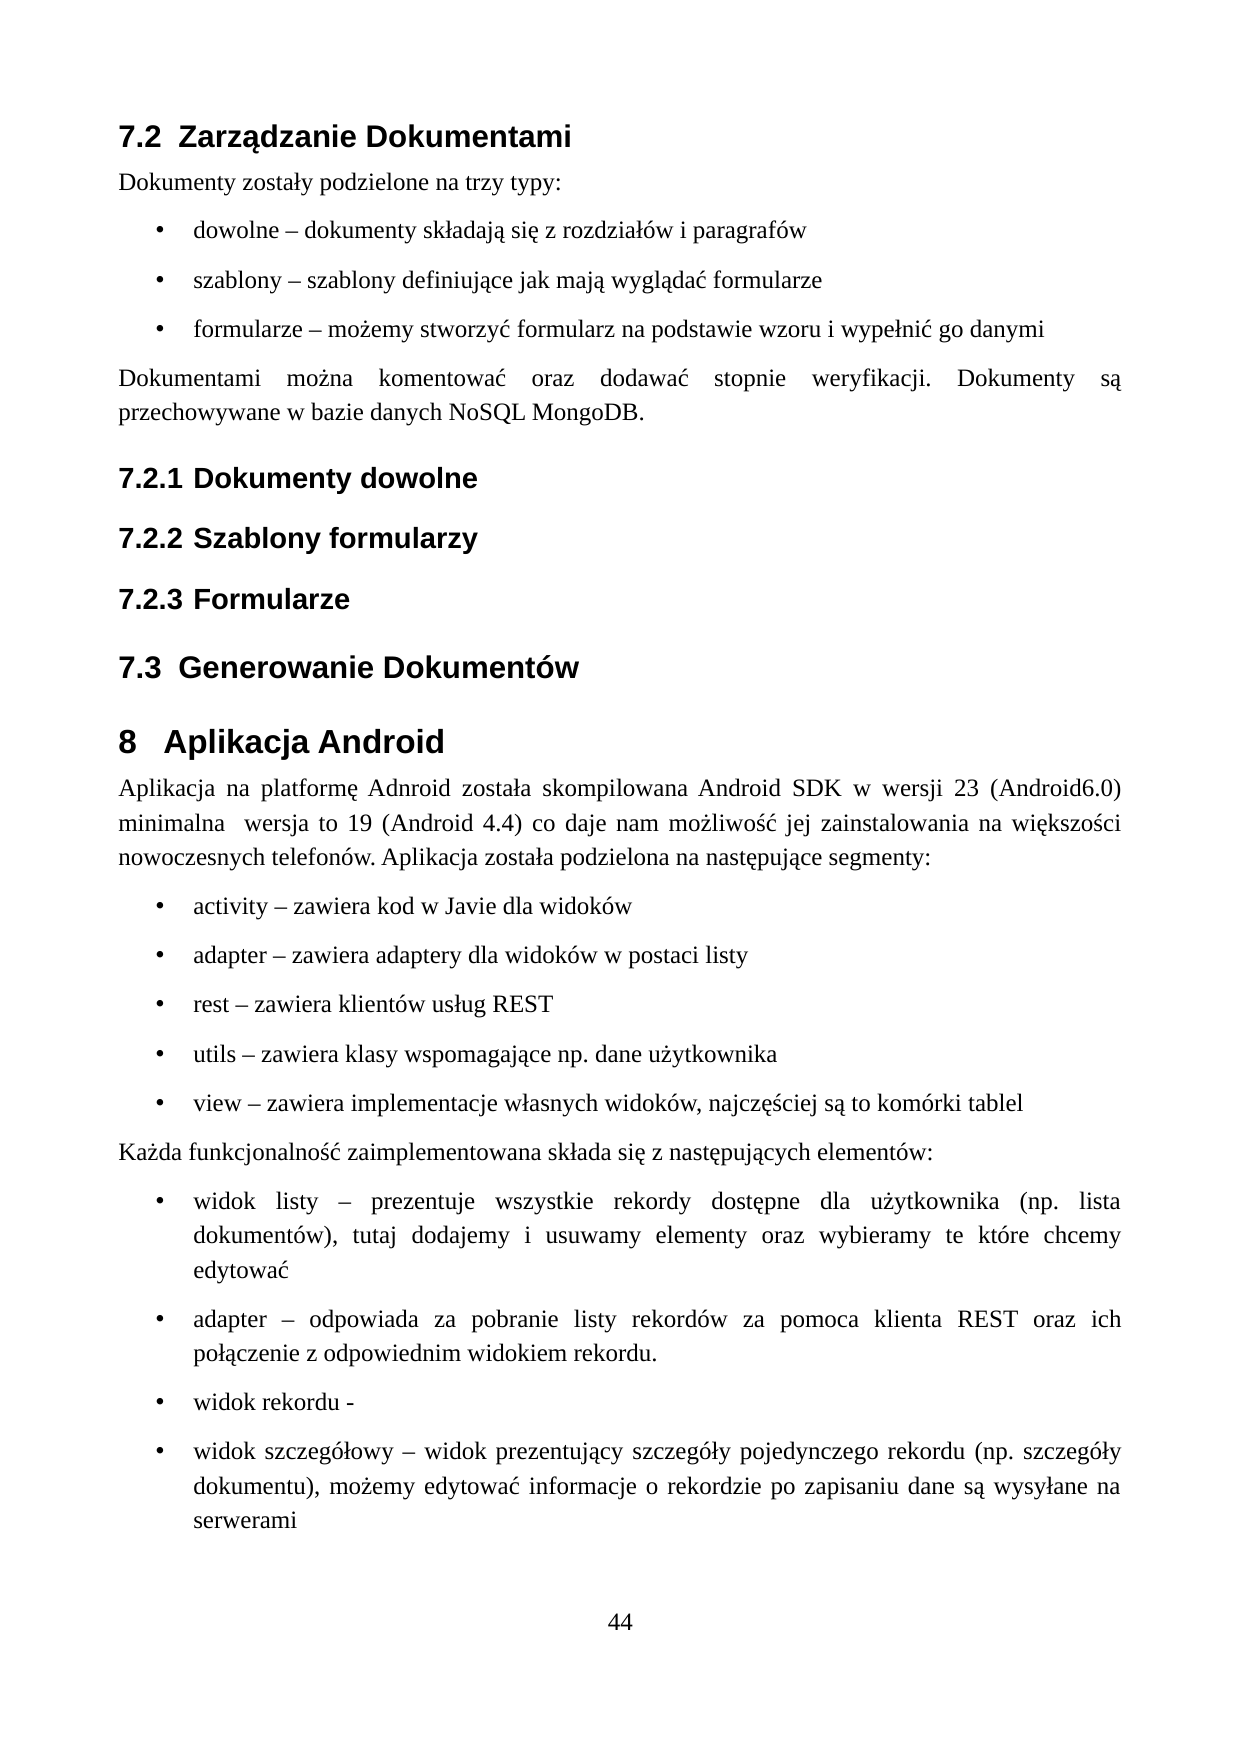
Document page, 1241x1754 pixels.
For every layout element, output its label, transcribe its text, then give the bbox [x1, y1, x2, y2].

list adapter – odpowiada za pobranie listy rekordów za pomoca klienta REST oraz ich połączenie z odpowiednim widokiem rekordu. [156, 1304, 1122, 1367]
subtitle Szablony formularzy [118, 522, 1122, 555]
list widok szczegółowy – widok prezentujący szczegóły pojedynczego rekordu (np. szczegóły dokumentu), możemy edytować informacje o rekordzie po zapisaniu dane są wysyłane na serwerami [156, 1436, 1122, 1534]
list dowolne – dokumenty składają się z rozdziałów i paragrafów [156, 216, 1122, 244]
subtitle Zarządzanie Dokumentami [118, 118, 1122, 154]
list widok listy – prezentuje wszystkie rekordy dostępne dla użytkownika (np. lista dokumentów), tutaj dodajemy i usuwamy elementy oraz wybieramy te które chcemy edytować [156, 1186, 1122, 1283]
text Dokumentami można komentować oraz dodawać stopnie weryfikacji. Dokumenty są przechowywane w bazie danych NoSQL MongoDB. [118, 363, 1122, 426]
list view – zawiera implementacje własnych widoków, najczęściej są to komórki tablel [156, 1088, 1122, 1116]
list utils – zawiera klasy wspomagające np. dane użytkownika [156, 1039, 1122, 1067]
list adapter – zawiera adaptery dla widoków w postaci listy [156, 941, 1122, 969]
text Aplikacja na platformę Adnroid została skompilowana Android SDK w wersji 23 (Android6.0) minimalna wersja to 19 (Android 4.4) co daje nam możliwość jej zainstalowania na większości nowoczesnych telefonów. Aplikacja została podzielona na następujące segmenty: [118, 773, 1122, 871]
list szablony – szablony definiujące jak mają wyglądać formularze [156, 265, 1122, 293]
list formularze – możemy stworzyć formularz na podstawie wzoru i wypełnić go danymi [156, 314, 1122, 342]
list widok rekordu - [156, 1387, 1122, 1416]
text Każda funkcjonalność zaimplementowana składa się z następujących elementów: [118, 1137, 1122, 1166]
text Dokumenty zostały podzielone na trzy typy: [118, 167, 1122, 195]
list activity – zawiera kod w Javie dla widoków [156, 891, 1122, 920]
subtitle Formularze [118, 582, 1122, 616]
subtitle Generowanie Dokumentów [118, 649, 1122, 685]
subtitle Dokumenty dowolne [118, 461, 1122, 494]
subtitle Aplikacja Android [118, 722, 1122, 761]
list rest – zawiera klientów usług REST [156, 989, 1122, 1018]
